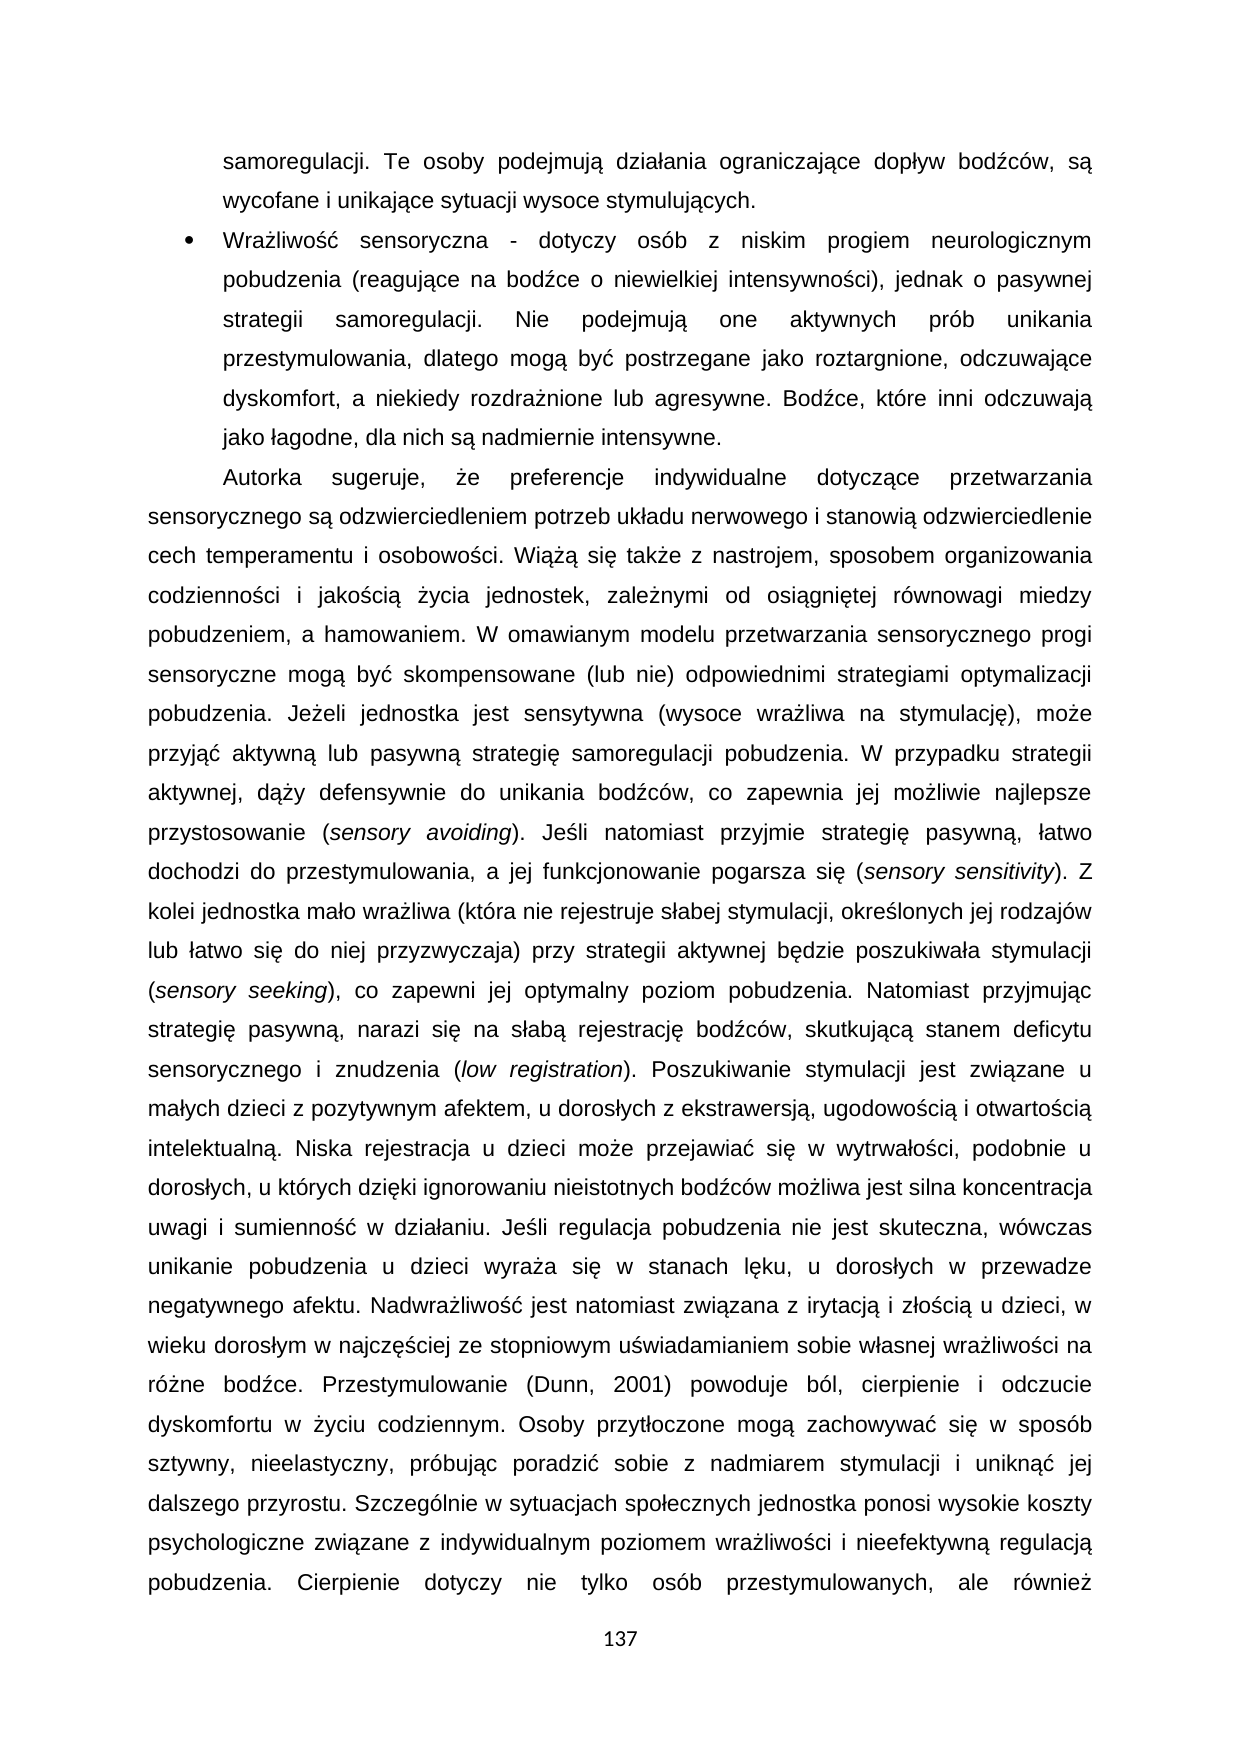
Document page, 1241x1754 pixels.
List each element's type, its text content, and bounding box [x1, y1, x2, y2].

list samoregulacji. Te osoby podejmują działania ograniczające dopływ bodźców, są wycofane i unikające sytuacji wysoce stymulujących. [185, 148, 1093, 213]
text Autorka sugeruje, że preferencje indywidualne dotyczące przetwarzania sensorycznego są odzwierciedleniem potrzeb układu nerwowego i stanowią odzwierciedlenie cech temperamentu i osobowości. Wiążą się także z nastrojem, sposobem organizowania codzienności i jakością życia jednostek, zależnymi od osiągniętej równowagi miedzy pobudzeniem, a hamowaniem. W omawianym modelu przetwarzania sensorycznego progi sensoryczne mogą być skompensowane (lub nie) odpowiednimi strategiami optymalizacji pobudzenia. Jeżeli jednostka jest sensytywna (wysoce wrażliwa na stymulację), może przyjąć aktywną lub pasywną strategię samoregulacji pobudzenia. W przypadku strategii aktywnej, dąży defensywnie do unikania bodźców, co zapewnia jej możliwie najlepsze przystosowanie (sensory avoiding). Jeśli natomiast przyjmie strategię pasywną, łatwo dochodzi do przestymulowania, a jej funkcjonowanie pogarsza się (sensory sensitivity). Z kolei jednostka mało wrażliwa (która nie rejestruje słabej stymulacji, określonych jej rodzajów lub łatwo się do niej przyzwyczaja) przy strategii aktywnej będzie poszukiwała stymulacji (sensory seeking), co zapewni jej optymalny poziom pobudzenia. Natomiast przyjmując strategię pasywną, narazi się na słabą rejestrację bodźców, skutkującą stanem deficytu sensorycznego i znudzenia (low registration). Poszukiwanie stymulacji jest związane u małych dzieci z pozytywnym afektem, u dorosłych z ekstrawersją, ugodowością i otwartością intelektualną. Niska rejestracja u dzieci może przejawiać się w wytrwałości, podobnie u dorosłych, u których dzięki ignorowaniu nieistotnych bodźców możliwa jest silna koncentracja uwagi i sumienność w działaniu. Jeśli regulacja pobudzenia nie jest skuteczna, wówczas unikanie pobudzenia u dzieci wyraża się w stanach lęku, u dorosłych w przewadze negatywnego afektu. Nadwrażliwość jest natomiast związana z irytacją i złością u dzieci, w wieku dorosłym w najczęściej ze stopniowym uświadamianiem sobie własnej wrażliwości na różne bodźce. Przestymulowanie (Dunn, 2001) powoduje ból, cierpienie i odczucie dyskomfortu w życiu codziennym. Osoby przytłoczone mogą zachowywać się w sposób sztywny, nieelastyczny, próbując poradzić sobie z nadmiarem stymulacji i uniknąć jej dalszego przyrostu. Szczególnie w sytuacjach społecznych jednostka ponosi wysokie koszty psychologiczne związane z indywidualnym poziomem wrażliwości i nieefektywną regulacją pobudzenia. Cierpienie dotyczy nie tylko osób przestymulowanych, ale również [148, 463, 1093, 1595]
list Wrażliwość sensoryczna - dotyczy osób z niskim progiem neurologicznym pobudzenia (reagujące na bodźce o niewielkiej intensywności), jednak o pasywnej strategii samoregulacji. Nie podejmują one aktywnych prób unikania przestymulowania, dlatego mogą być postrzegane jako roztargnione, odczuwające dyskomfort, a niekiedy rozdrażnione lub agresywne. Bodźce, które inni odczuwają jako łagodne, dla nich są nadmiernie intensywne. [185, 227, 1093, 450]
